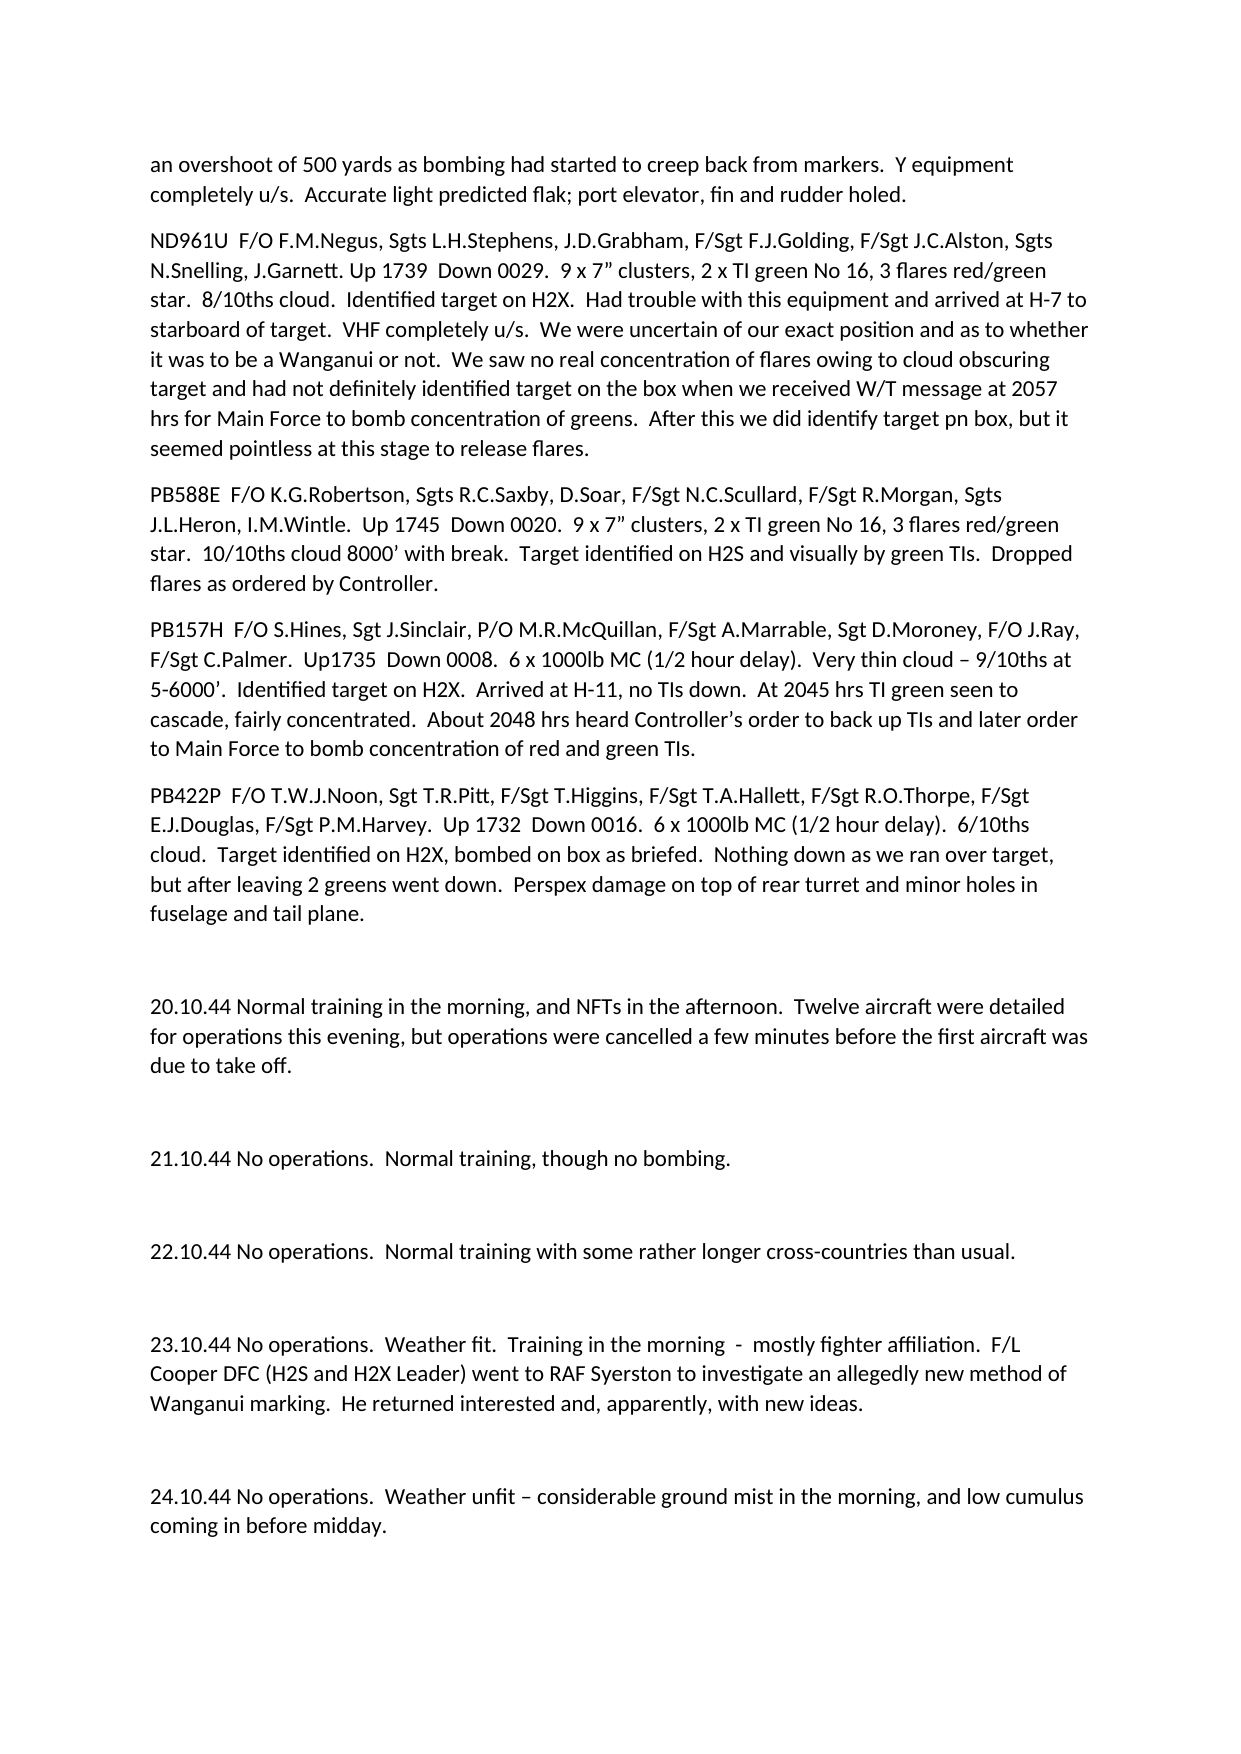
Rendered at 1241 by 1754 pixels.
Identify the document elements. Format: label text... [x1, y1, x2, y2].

text 22.10.44 No operations. Normal training with some rather longer cross-countries than usual. [150, 1237, 1090, 1265]
text ND961U F/O F.M.Negus, Sgts L.H.Stephens, J.D.Grabham, F/Sgt F.J.Golding, F/Sgt J.C.Alston, Sgts N.Snelling, J.Garnett. Up 1739 Down 0029. 9 x 7” clusters, 2 x TI green No 16, 3 flares red/green star. 8/10ths cloud. Identified target on H2X. Had trouble with this equipment and arrived at H-7 to starboard of target. VHF completely u/s. We were uncertain of our exact position and as to whether it was to be a Wanganui or not. We saw no real concentration of flares owing to cloud obscuring target and had not definitely identified target on the box when we received W/T message at 2057 hrs for Main Force to bomb concentration of greens. After this we did identify target pn box, but it seemed pointless at this stage to release flares. [150, 226, 1090, 462]
text 21.10.44 No operations. Normal training, though no bombing. [150, 1144, 1090, 1172]
text PB157H F/O S.Hines, Sgt J.Sinclair, P/O M.R.McQuillan, F/Sgt A.Marrable, Sgt D.Moroney, F/O J.Ray, F/Sgt C.Palmer. Up1735 Down 0008. 6 x 1000lb MC (1/2 hour delay). Very thin cloud – 9/10ths at 5-6000’. Identified target on H2X. Arrived at H-11, no TIs down. At 2045 hrs TI green seen to cascade, fairly concentrated. About 2048 hrs heard Controller’s order to back up TIs and later order to Main Force to bomb concentration of red and green TIs. [150, 616, 1090, 762]
text PB422P F/O T.W.J.Noon, Sgt T.R.Pitt, F/Sgt T.Higgins, F/Sgt T.A.Hallett, F/Sgt R.O.Thorpe, F/Sgt E.J.Douglas, F/Sgt P.M.Harvey. Up 1732 Down 0016. 6 x 1000lb MC (1/2 hour delay). 6/10ths cloud. Target identified on H2X, bombed on box as briefed. Nothing down as we ran over target, but after leaving 2 greens went down. Perspex damage on top of rear turret and minor holes in fuselage and tail plane. [150, 781, 1090, 927]
text 20.10.44 Normal training in the morning, and NFTs in the afternoon. Twelve aircraft were detailed for operations this evening, but operations were cancelled a few minutes before the first aircraft was due to take off. [150, 992, 1090, 1079]
text an overshoot of 500 yards as bombing had started to creep back from markers. Y equipment completely u/s. Accurate light predicted flak; port elevator, fin and rudder holed. [150, 150, 1090, 208]
text 23.10.44 No operations. Weather fit. Training in the morning - mostly fighter affiliation. F/L Cooper DFC (H2S and H2X Leader) went to RAF Syerston to investigate an allegedly new method of Wanganui marking. He returned interested and, apparently, with new ideas. [150, 1330, 1090, 1417]
text PB588E F/O K.G.Robertson, Sgts R.C.Saxby, D.Soar, F/Sgt N.C.Scullard, F/Sgt R.Morgan, Sgts J.L.Heron, I.M.Wintle. Up 1745 Down 0020. 9 x 7” clusters, 2 x TI green No 16, 3 flares red/green star. 10/10ths cloud 8000’ with break. Target identified on H2S and visually by green TIs. Dropped flares as ordered by Controller. [150, 480, 1090, 597]
text 24.10.44 No operations. Weather unfit – considerable ground mist in the morning, and low cumulus coming in before midday. [150, 1482, 1090, 1539]
